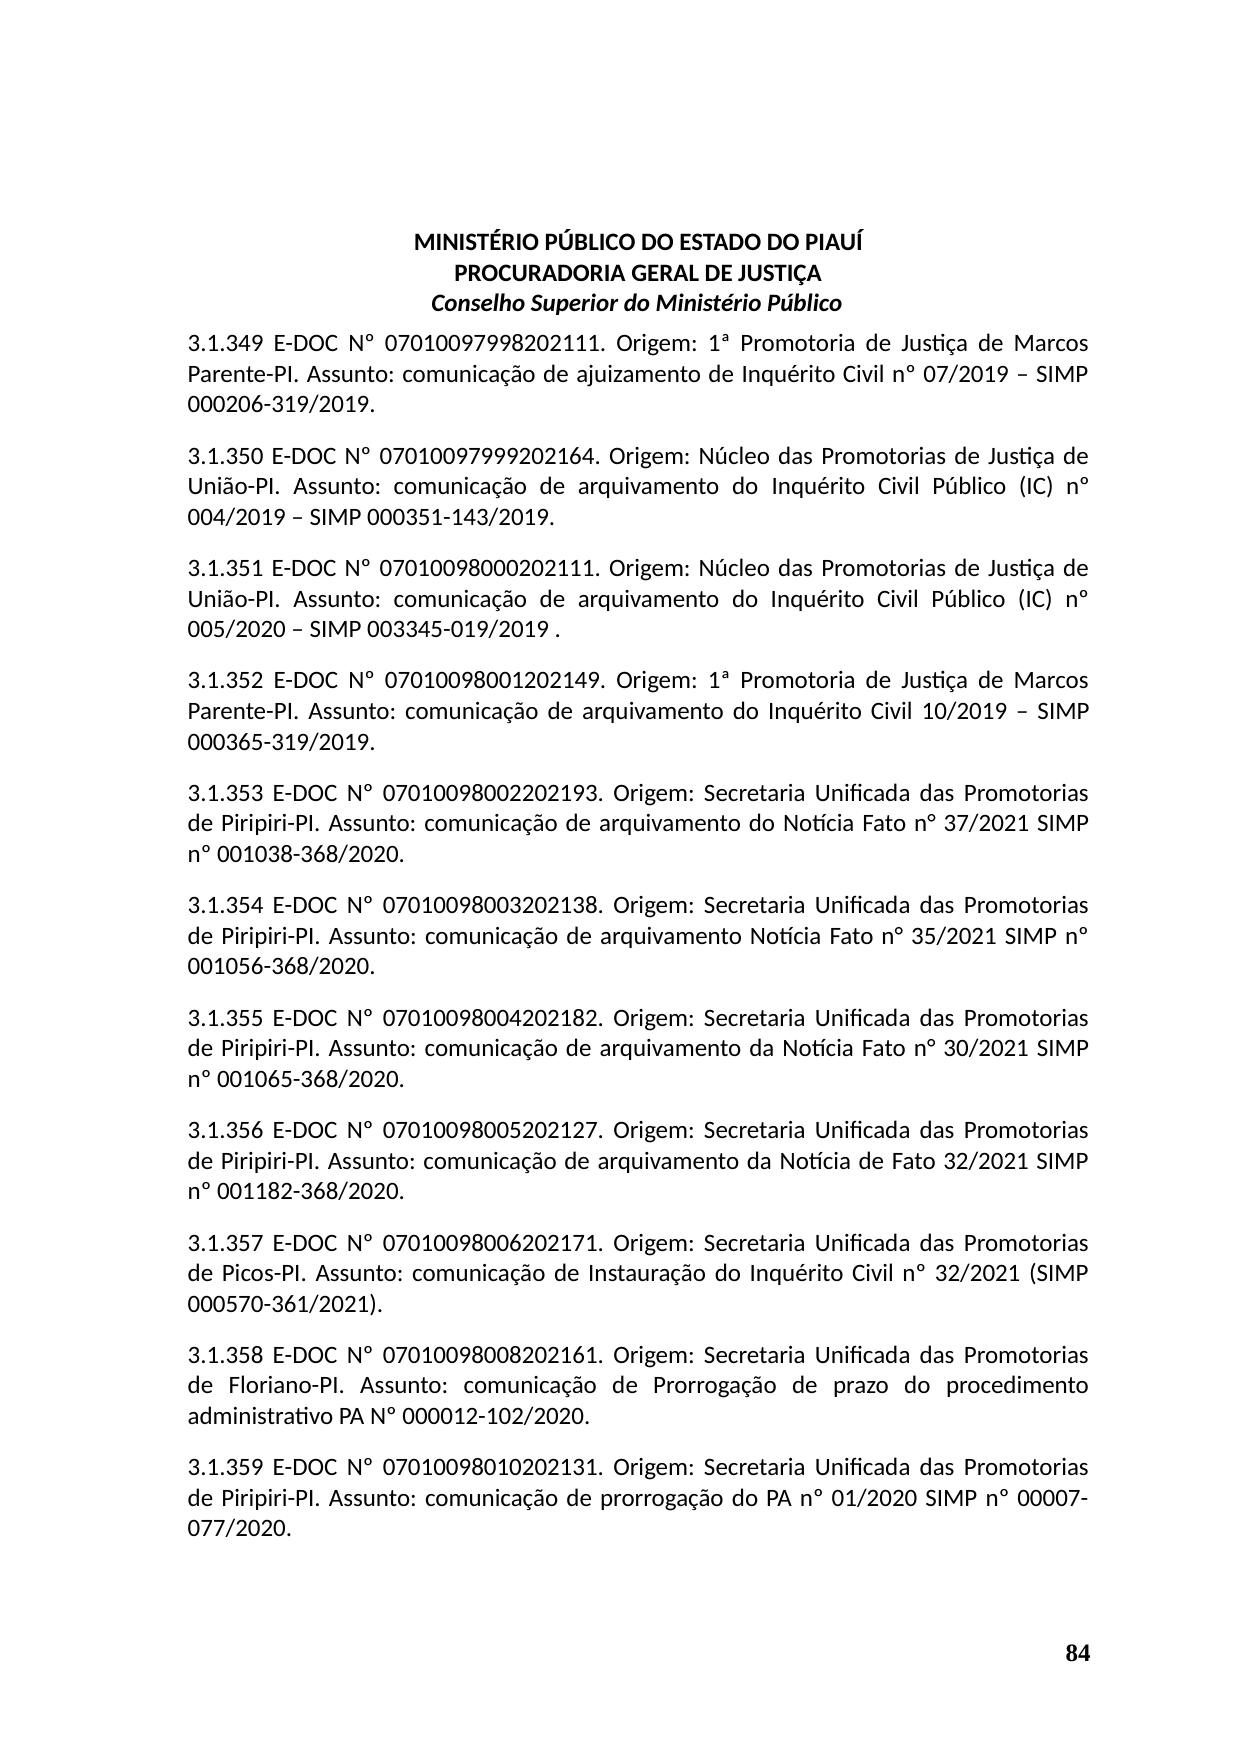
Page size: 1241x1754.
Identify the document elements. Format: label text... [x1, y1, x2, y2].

text 3.1.349 E-DOC Nº 07010097998202111. Origem: 1ª Promotoria de Justiça de Marcos Parente-PI. Assunto: comunicação de ajuizamento de Inquérito Civil nº 07/2019 – SIMP 000206-319/2019. [187, 327, 1090, 419]
text 3.1.359 E-DOC Nº 07010098010202131. Origem: Secretaria Unificada das Promotorias de Piripiri-PI. Assunto: comunicação de prorrogação do PA nº 01/2020 SIMP nº 00007-077/2020. [187, 1451, 1090, 1543]
text 3.1.355 E-DOC Nº 07010098004202182. Origem: Secretaria Unificada das Promotorias de Piripiri-PI. Assunto: comunicação de arquivamento da Notícia Fato n° 30/2021 SIMP nº 001065-368/2020. [187, 1002, 1090, 1093]
text 3.1.350 E-DOC Nº 07010097999202164. Origem: Núcleo das Promotorias de Justiça de União-PI. Assunto: comunicação de arquivamento do Inquérito Civil Público (IC) nº 004/2019 – SIMP 000351-143/2019. [187, 440, 1090, 531]
text 3.1.357 E-DOC Nº 07010098006202171. Origem: Secretaria Unificada das Promotorias de Picos-PI. Assunto: comunicação de Instauração do Inquérito Civil nº 32/2021 (SIMP 000570-361/2021). [187, 1227, 1090, 1318]
text 3.1.353 E-DOC Nº 07010098002202193. Origem: Secretaria Unificada das Promotorias de Piripiri-PI. Assunto: comunicação de arquivamento do Notícia Fato n° 37/2021 SIMP nº 001038-368/2020. [187, 777, 1090, 869]
text 3.1.358 E-DOC Nº 07010098008202161. Origem: Secretaria Unificada das Promotorias de Floriano-PI. Assunto: comunicação de Prorrogação de prazo do procedimento administrativo PA Nº 000012-102/2020. [187, 1339, 1090, 1431]
text 3.1.352 E-DOC Nº 07010098001202149. Origem: 1ª Promotoria de Justiça de Marcos Parente-PI. Assunto: comunicação de arquivamento do Inquérito Civil 10/2019 – SIMP 000365-319/2019. [187, 665, 1090, 756]
text 3.1.356 E-DOC Nº 07010098005202127. Origem: Secretaria Unificada das Promotorias de Piripiri-PI. Assunto: comunicação de arquivamento da Notícia de Fato 32/2021 SIMP nº 001182-368/2020. [187, 1114, 1090, 1206]
text 3.1.351 E-DOC Nº 07010098000202111. Origem: Núcleo das Promotorias de Justiça de União-PI. Assunto: comunicação de arquivamento do Inquérito Civil Público (IC) nº 005/2020 – SIMP 003345-019/2019 . [187, 552, 1090, 644]
text 3.1.354 E-DOC Nº 07010098003202138. Origem: Secretaria Unificada das Promotorias de Piripiri-PI. Assunto: comunicação de arquivamento Notícia Fato n° 35/2021 SIMP nº 001056-368/2020. [187, 889, 1090, 981]
